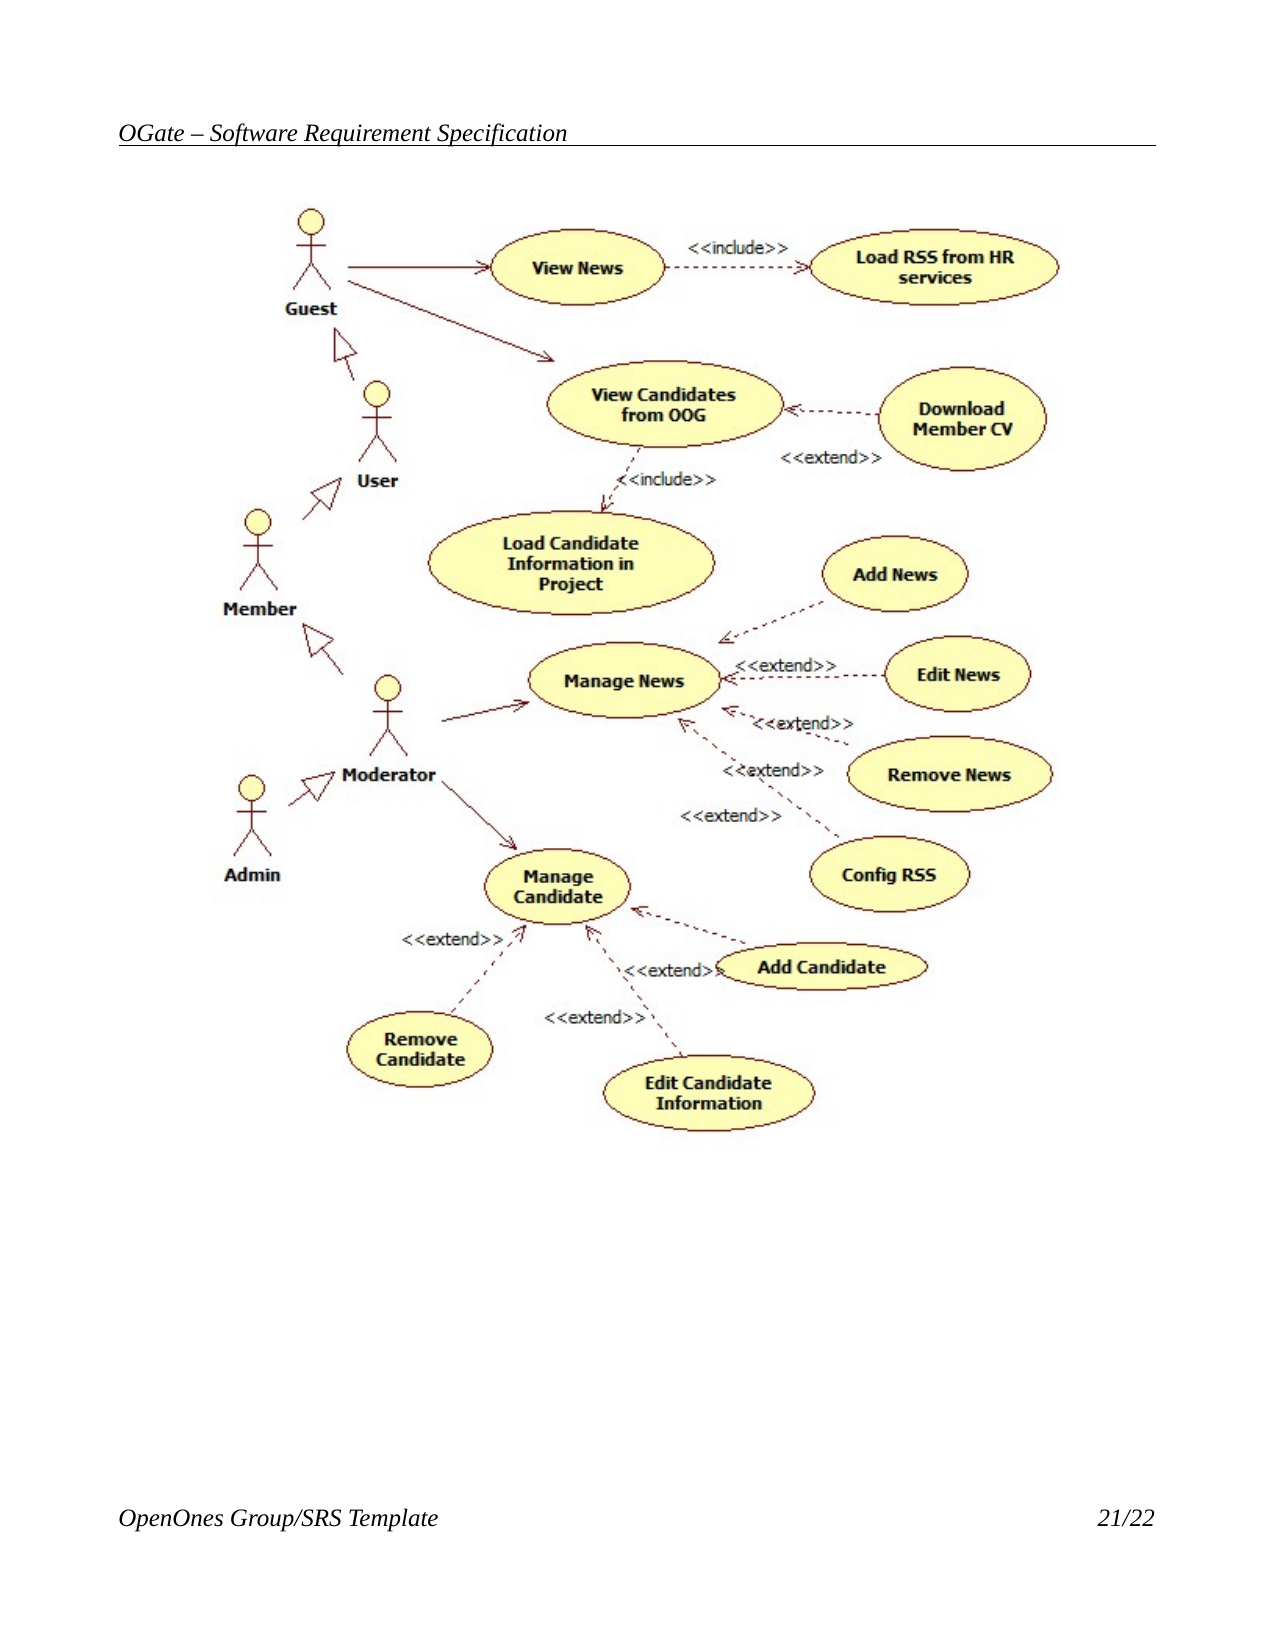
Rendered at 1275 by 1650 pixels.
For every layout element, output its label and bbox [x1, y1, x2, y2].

picture [184, 176, 1091, 1163]
